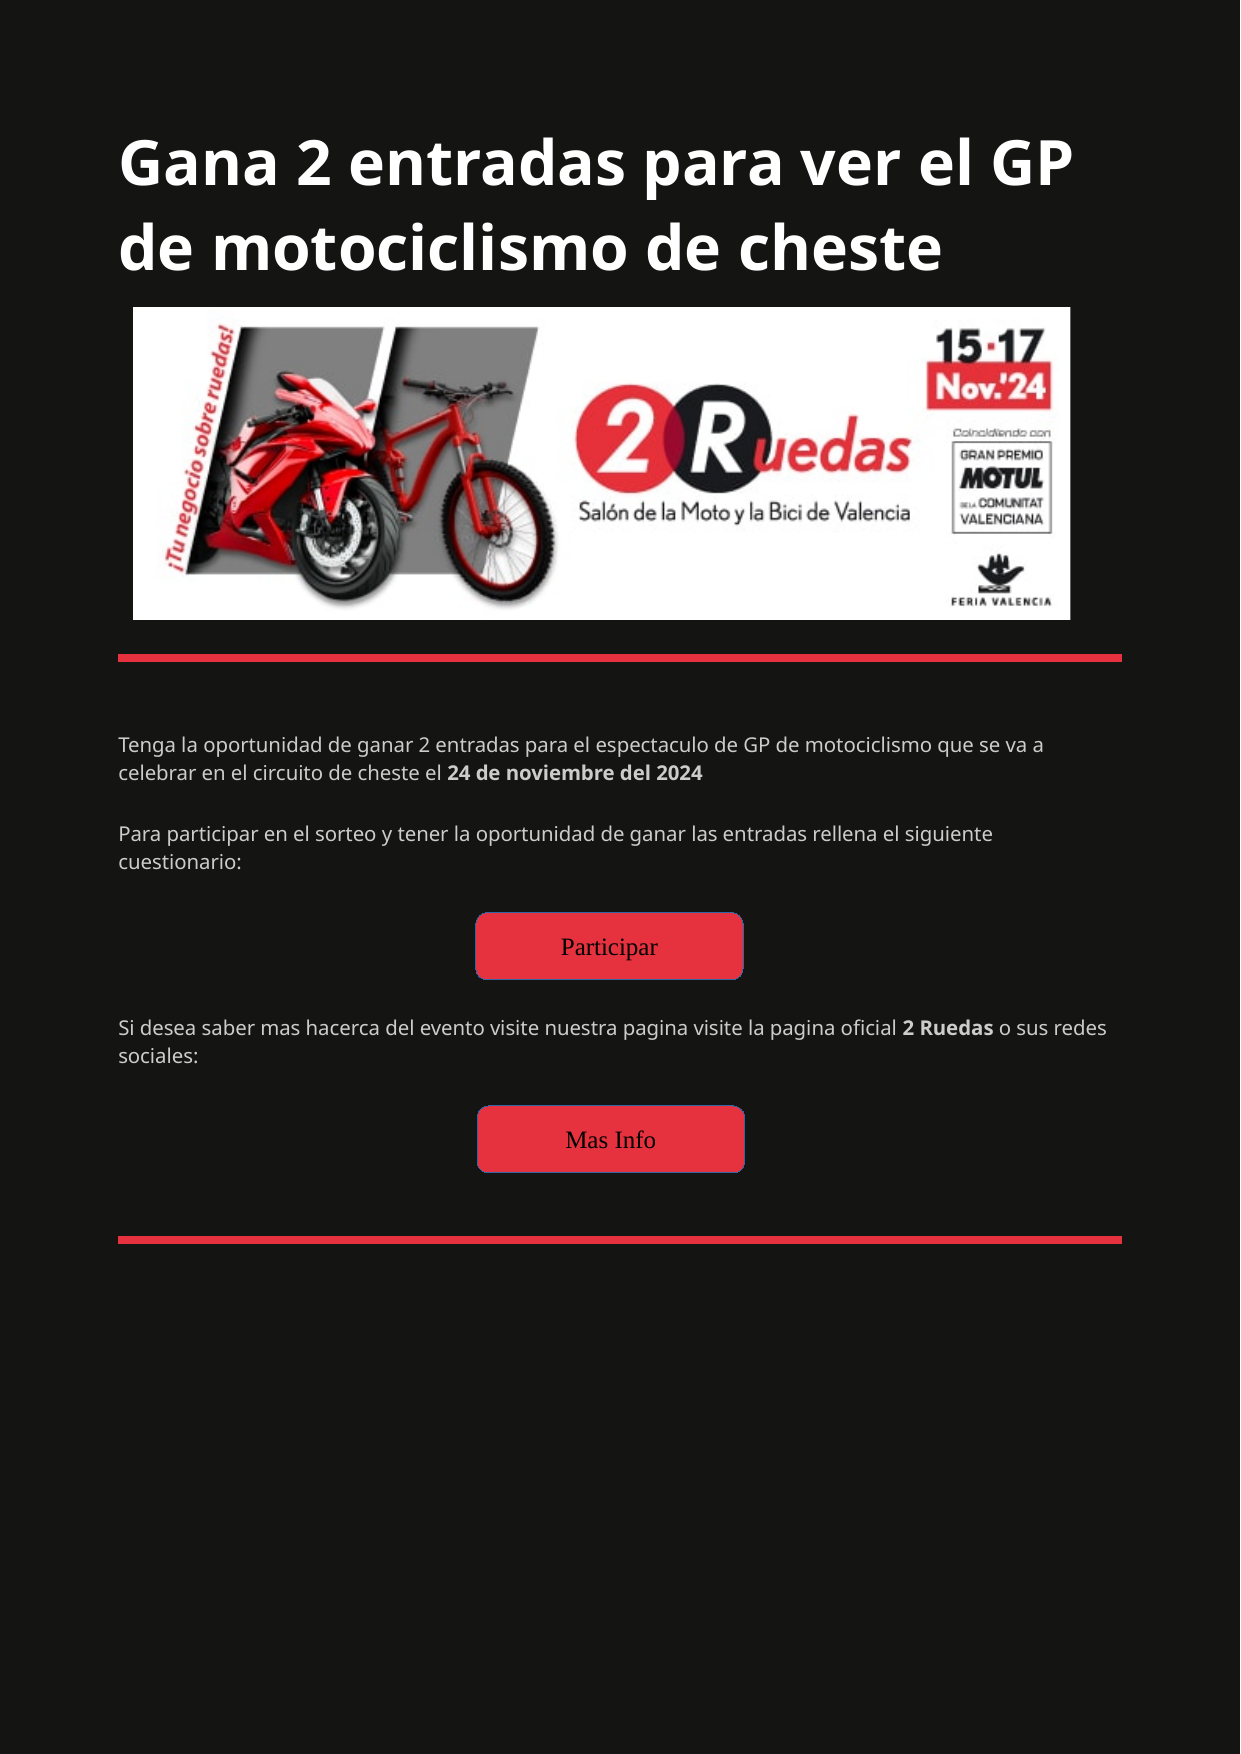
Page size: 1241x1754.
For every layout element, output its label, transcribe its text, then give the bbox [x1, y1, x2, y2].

text Para participar en el sorteo y tener la oportunidad de ganar las entradas rellena el siguiente cuestionario: [118, 820, 1122, 875]
picture [133, 307, 1071, 620]
text Gana 2 entradas para ver el GP de motociclismo de cheste [118, 118, 1122, 288]
text Si desea saber mas hacerca del evento visite nuestra pagina visite la pagina oficial 2 Ruedas o sus redes sociales: [118, 1014, 1122, 1069]
text Tenga la oportunidad de ganar 2 entradas para el espectaculo de GP de motociclismo que se va a celebrar en el circuito de cheste el 24 de noviembre del 2024 [118, 731, 1122, 786]
